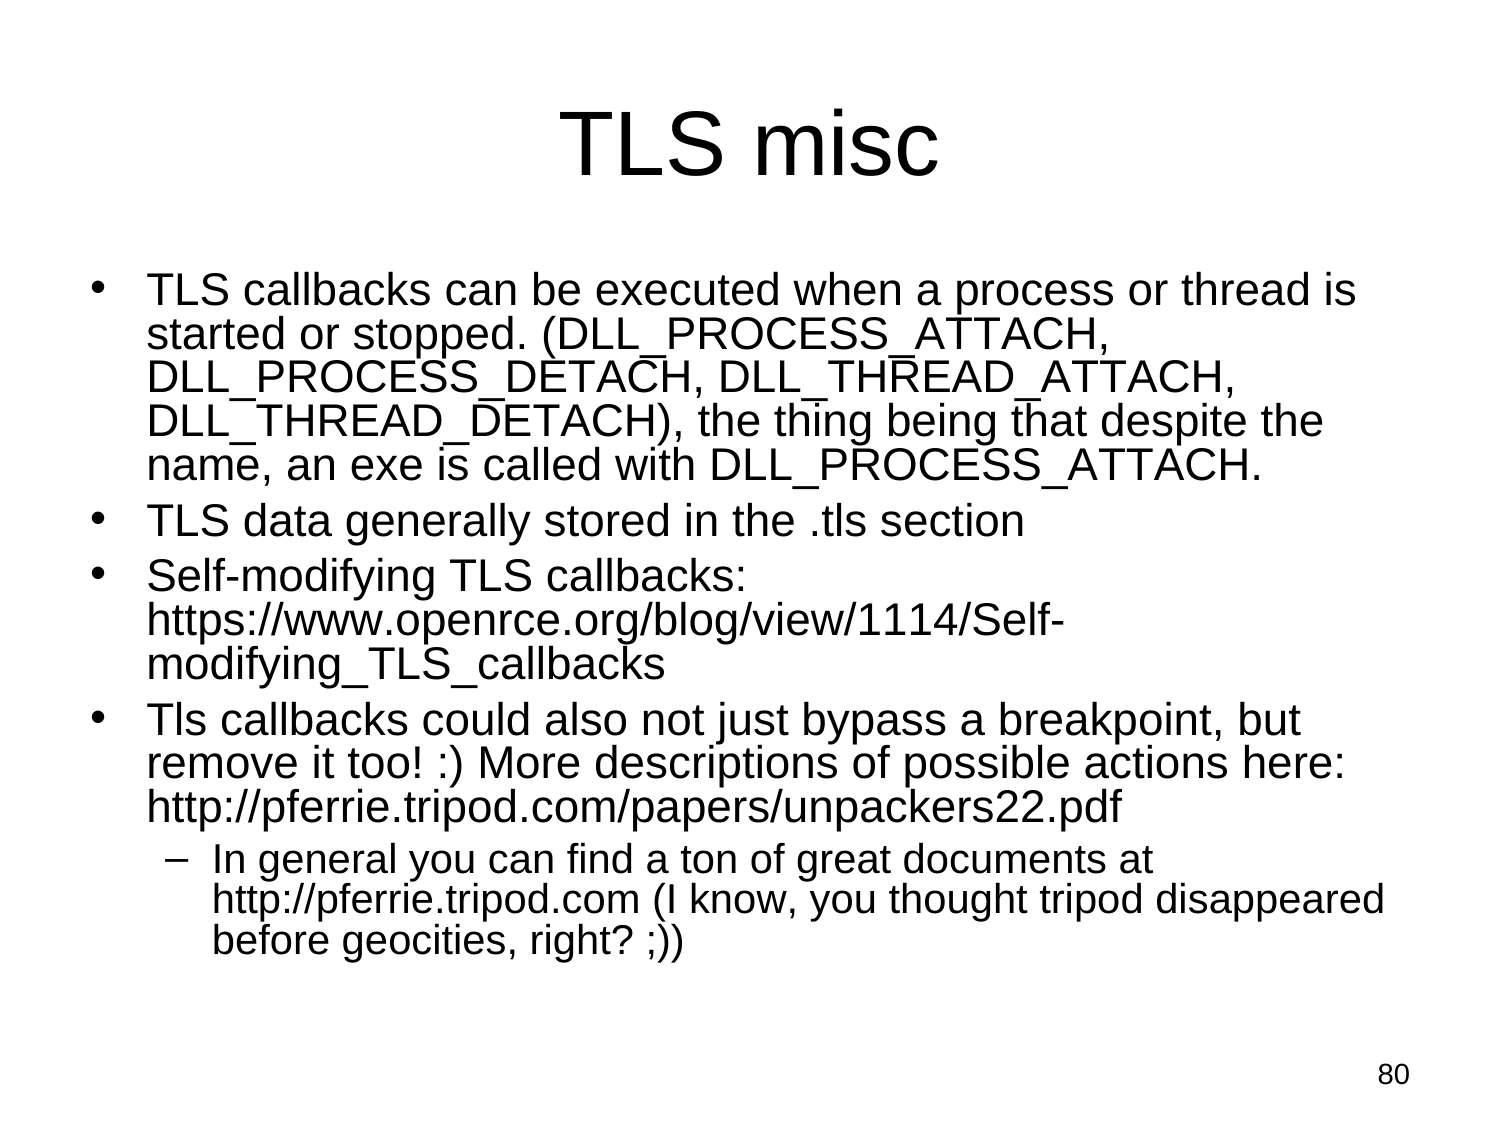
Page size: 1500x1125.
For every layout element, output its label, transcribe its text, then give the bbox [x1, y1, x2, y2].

title TLS misc [75, 45, 1426, 233]
list TLS callbacks can be executed when a process or thread is started or stopped. (DLL_PROCESS_ATTACH, DLL_PROCESS_DETACH, DLL_THREAD_ATTACH, DLL_THREAD_DETACH), the thing being that despite the name, an exe is called with DLL_PROCESS_ATTACH. TLS data generally stored in the .tls section Self-modifying TLS callbacks: https://www.openrce.org/blog/view/1114/Self-modifying_TLS_callbacks Tls callbacks could also not just bypass a breakpoint, but remove it too! :) More descriptions of possible actions here: http://pferrie.tripod.com/papers/unpackers22.pdf In general you can find a ton of great documents at http://pferrie.tripod.com (I know, you thought tripod disappeared before geocities, right? ;)) [75, 262, 1426, 1006]
text_box [1074, 1042, 1426, 1103]
